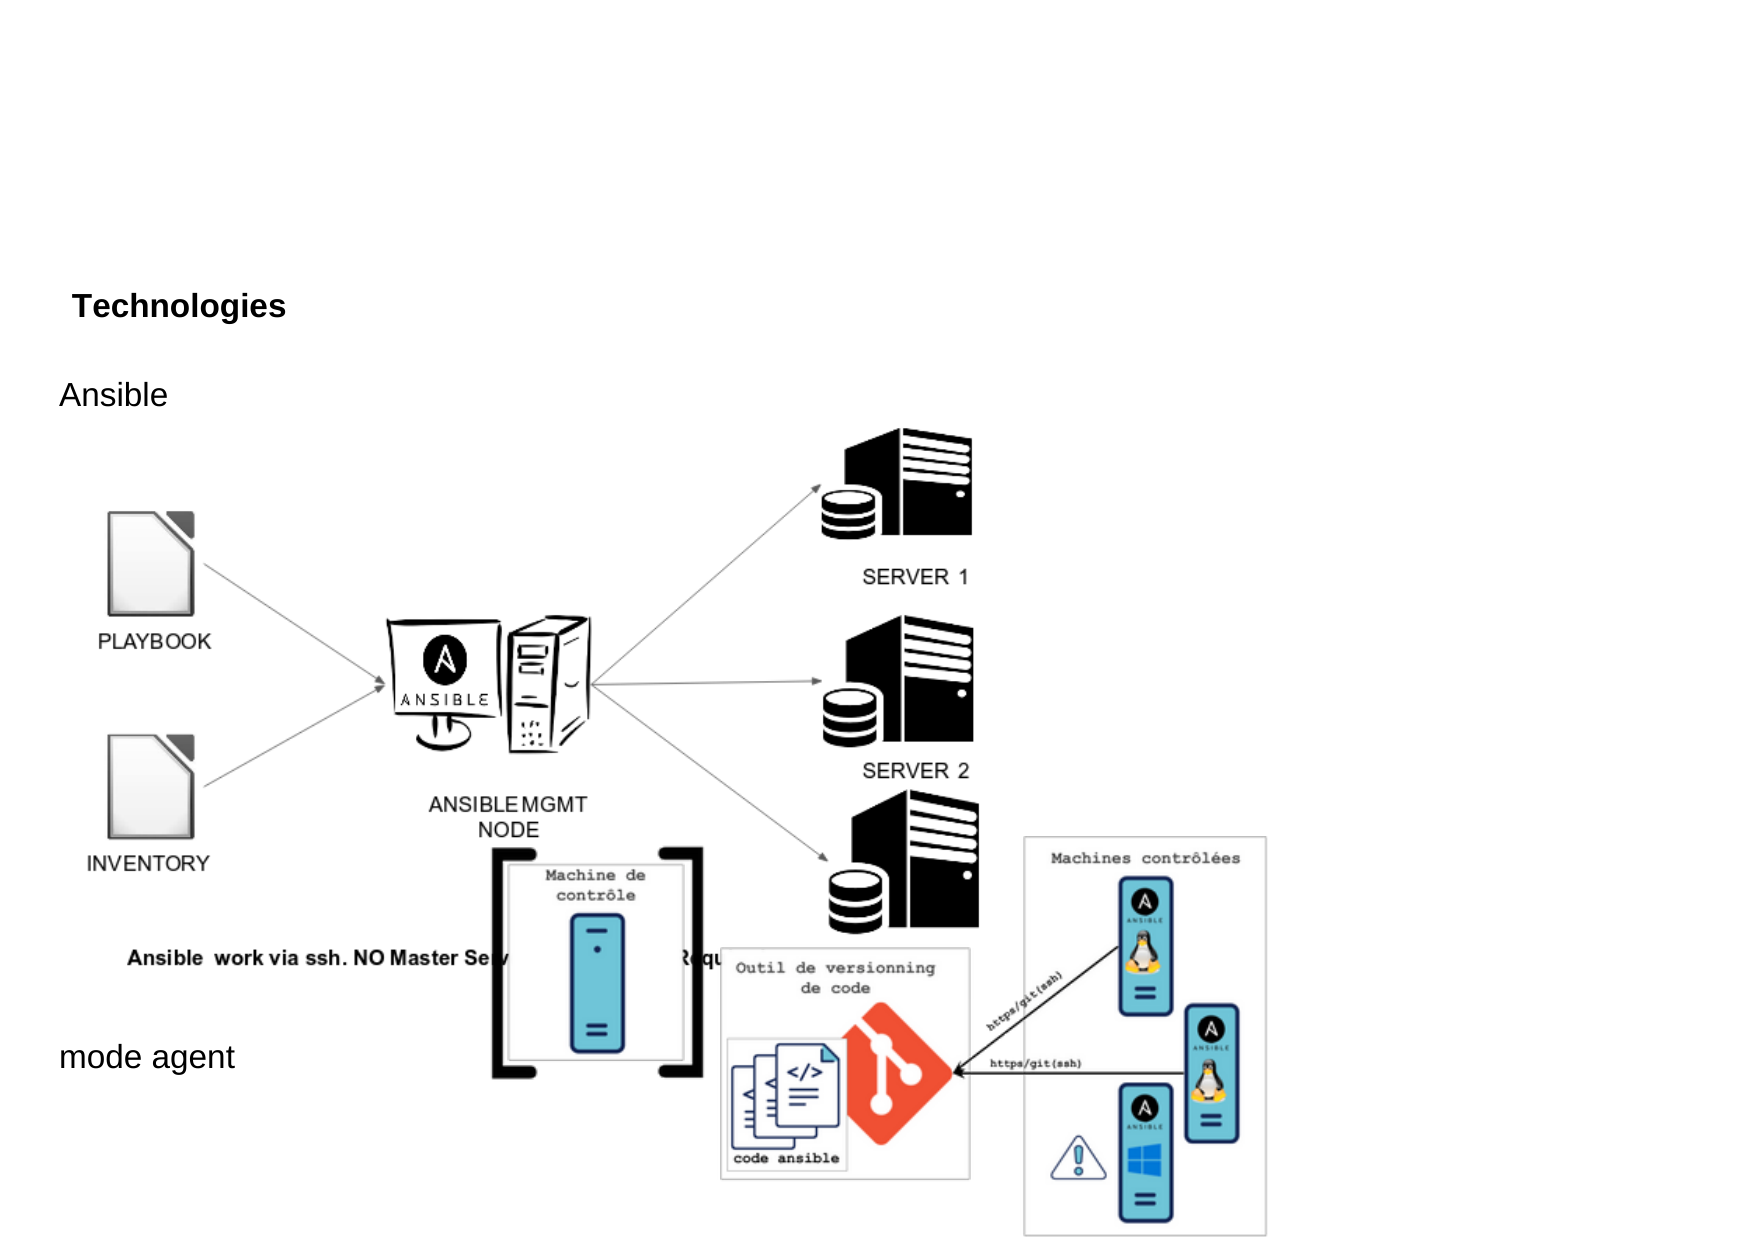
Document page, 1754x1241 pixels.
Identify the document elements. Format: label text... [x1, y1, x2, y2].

text Ansible [59, 375, 1695, 413]
picture [46, 413, 1268, 1241]
text [1268, 1037, 1695, 1076]
text Technologies [59, 286, 1695, 325]
text mode agent [59, 1037, 486, 1076]
